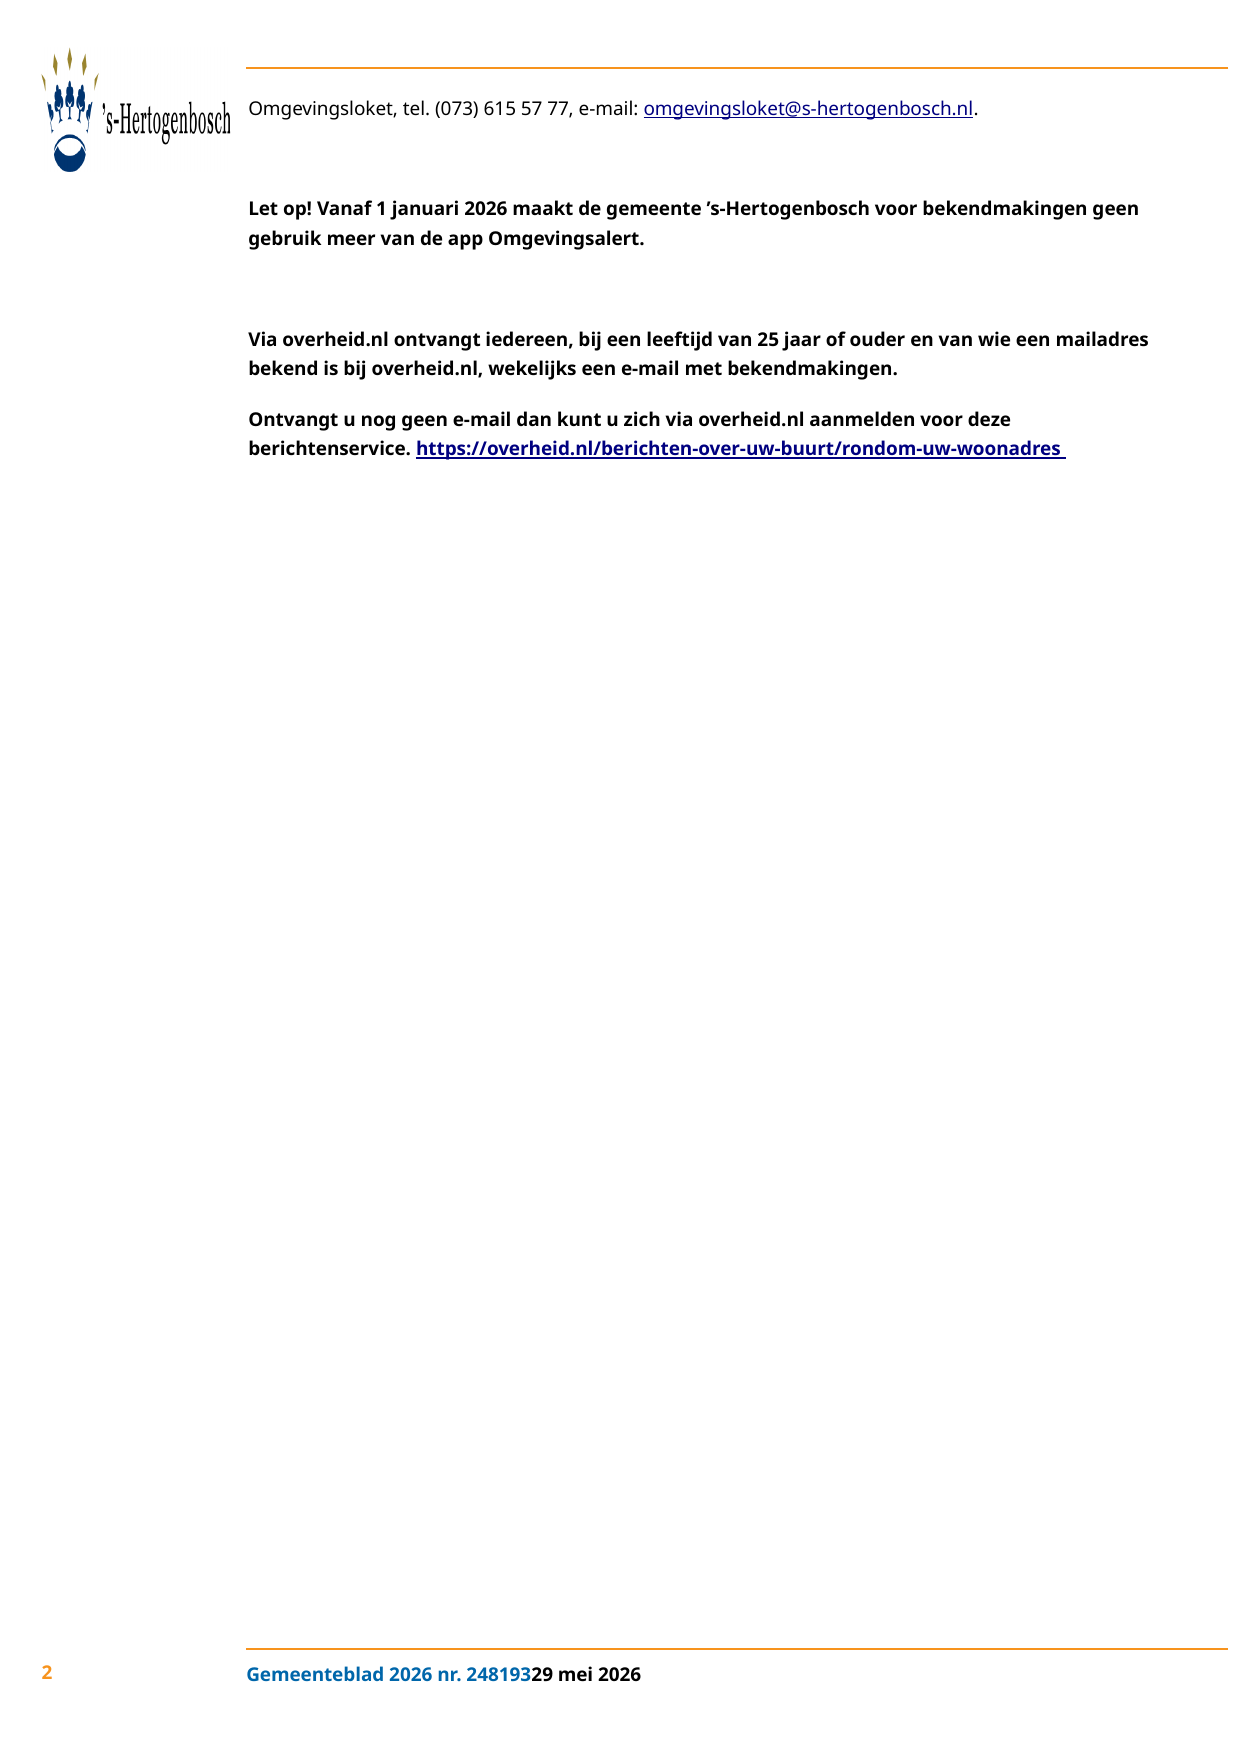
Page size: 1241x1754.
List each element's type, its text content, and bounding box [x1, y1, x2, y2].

picture [41, 47, 231, 172]
text Let op! Vanaf 1 januari 2026 maakt de gemeente ’s-Hertogenbosch voor bekendmakingen geen gebruik meer van de app Omgevingsalert. [248, 196, 1152, 251]
text Omgevingsloket, tel. (073) 615 57 77, e-mail: omgevingsloket@s-hertogenbosch.nl. [248, 95, 1152, 121]
text Via overheid.nl ontvangt iedereen, bij een leeftijd van 25 jaar of ouder en van wie een mailadres bekend is bij overheid.nl, wekelijks een e-mail met bekendmakingen. [248, 326, 1152, 381]
text Ontvangt u nog geen e-mail dan kunt u zich via overheid.nl aanmelden voor deze berichtenservice. https://overheid.nl/berichten-over-uw-buurt/rondom-uw-woonadres [248, 406, 1152, 461]
